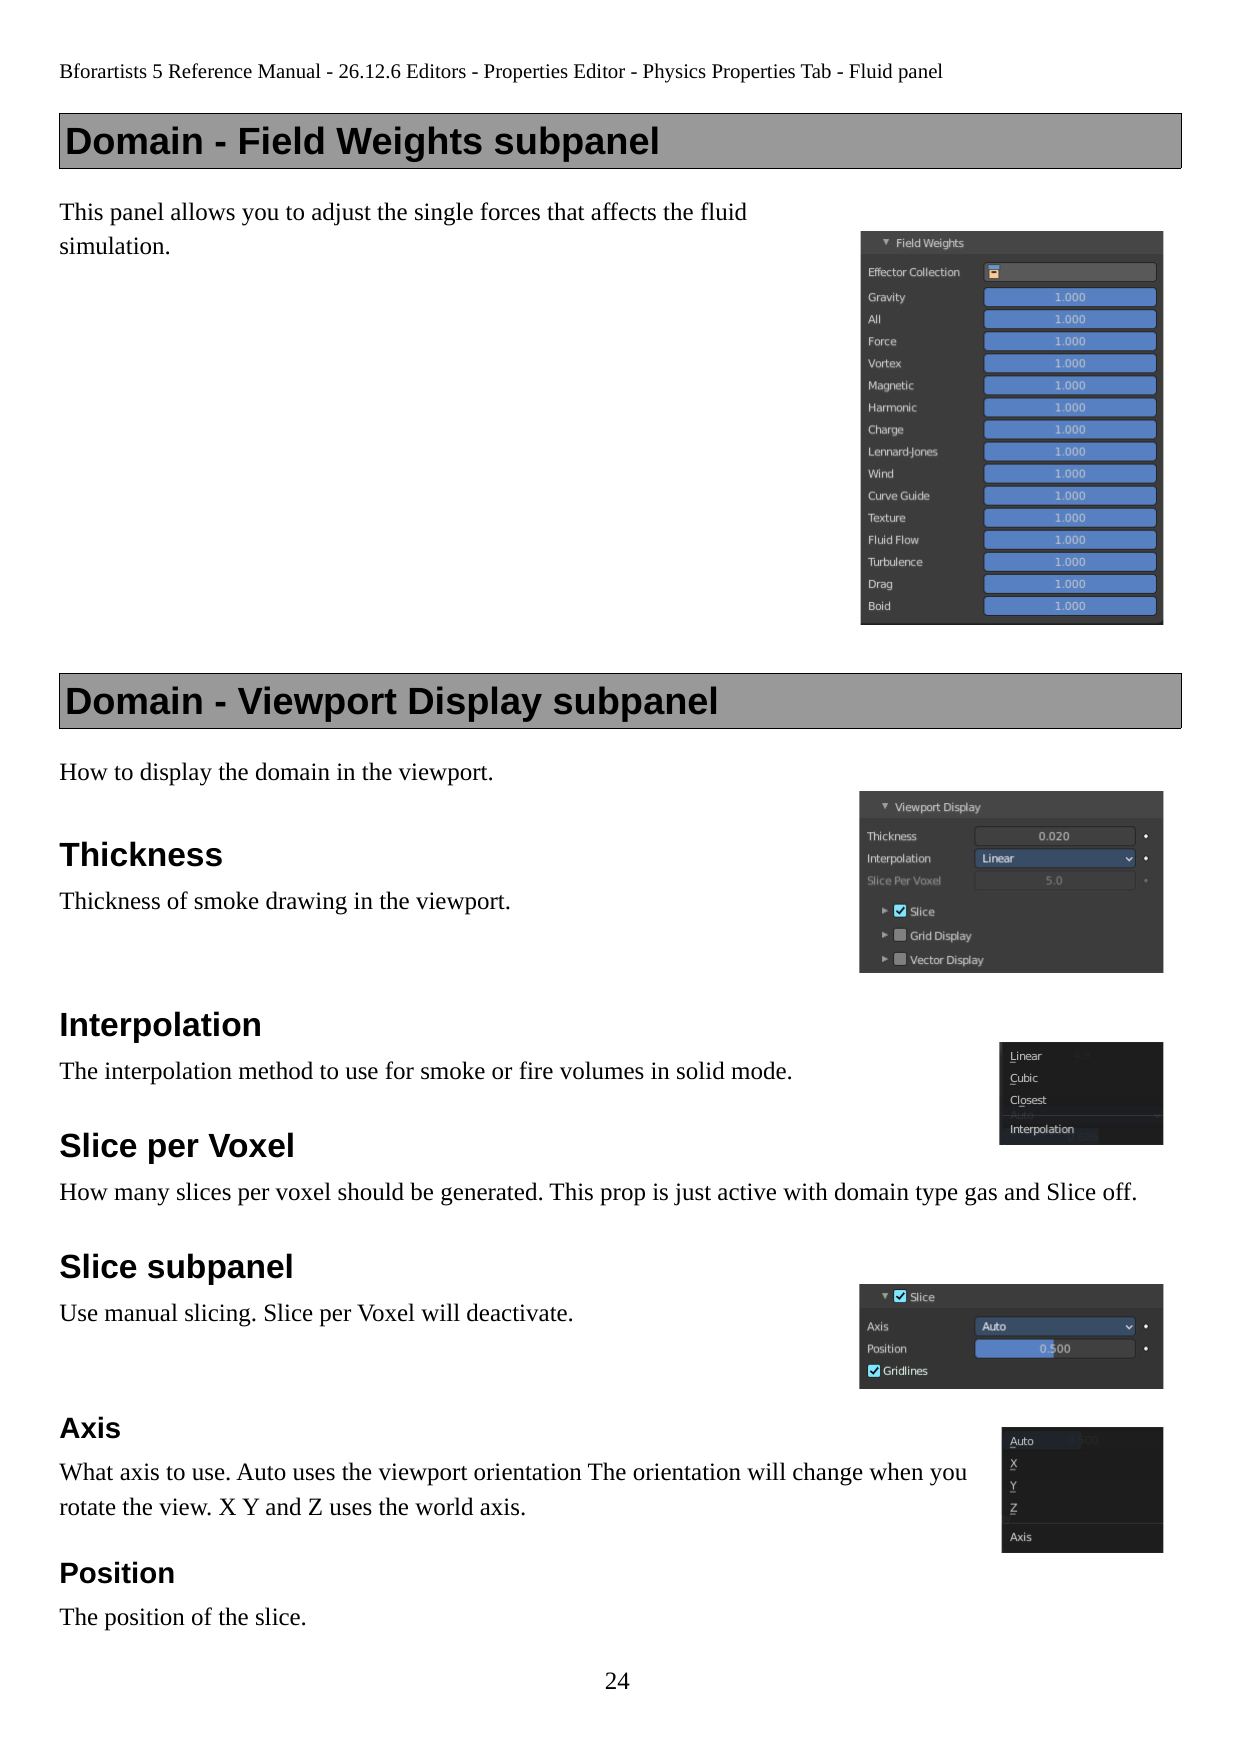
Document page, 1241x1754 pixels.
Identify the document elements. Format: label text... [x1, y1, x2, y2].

table_header Domain - Field Weights subpanel [60, 114, 1181, 168]
picture [859, 1284, 1164, 1389]
picture [999, 1042, 1164, 1145]
picture [860, 231, 1164, 625]
subtitle Slice per Voxel [59, 1126, 1181, 1165]
text Thickness of smoke drawing in the viewport. [59, 886, 859, 915]
text The position of the slice. [59, 1602, 1181, 1631]
text What axis to use. Auto uses the viewport orientation The orientation will change when you rotate the view. X Y and Z uses the world axis. [59, 1457, 1001, 1521]
text Use manual slicing. Slice per Voxel will deactivate. [59, 1298, 859, 1327]
picture [859, 791, 1164, 973]
subtitle Interpolation [59, 1005, 1181, 1044]
subtitle Axis [59, 1411, 1181, 1445]
text This panel allows you to adjust the single forces that affects the fluid simulation. [59, 197, 1181, 260]
subtitle Slice subpanel [59, 1247, 1181, 1286]
table_header Domain - Viewport Display subpanel [60, 674, 1181, 728]
picture [1001, 1427, 1164, 1553]
subtitle [1164, 835, 1181, 874]
subtitle Position [59, 1556, 1181, 1589]
text The interpolation method to use for smoke or fire volumes in solid mode. [59, 1056, 999, 1085]
text How to display the domain in the viewport. [59, 757, 1181, 786]
text How many slices per voxel should be generated. This prop is just active with domain type gas and Slice off. [59, 1177, 1181, 1206]
subtitle Thickness [59, 835, 859, 874]
